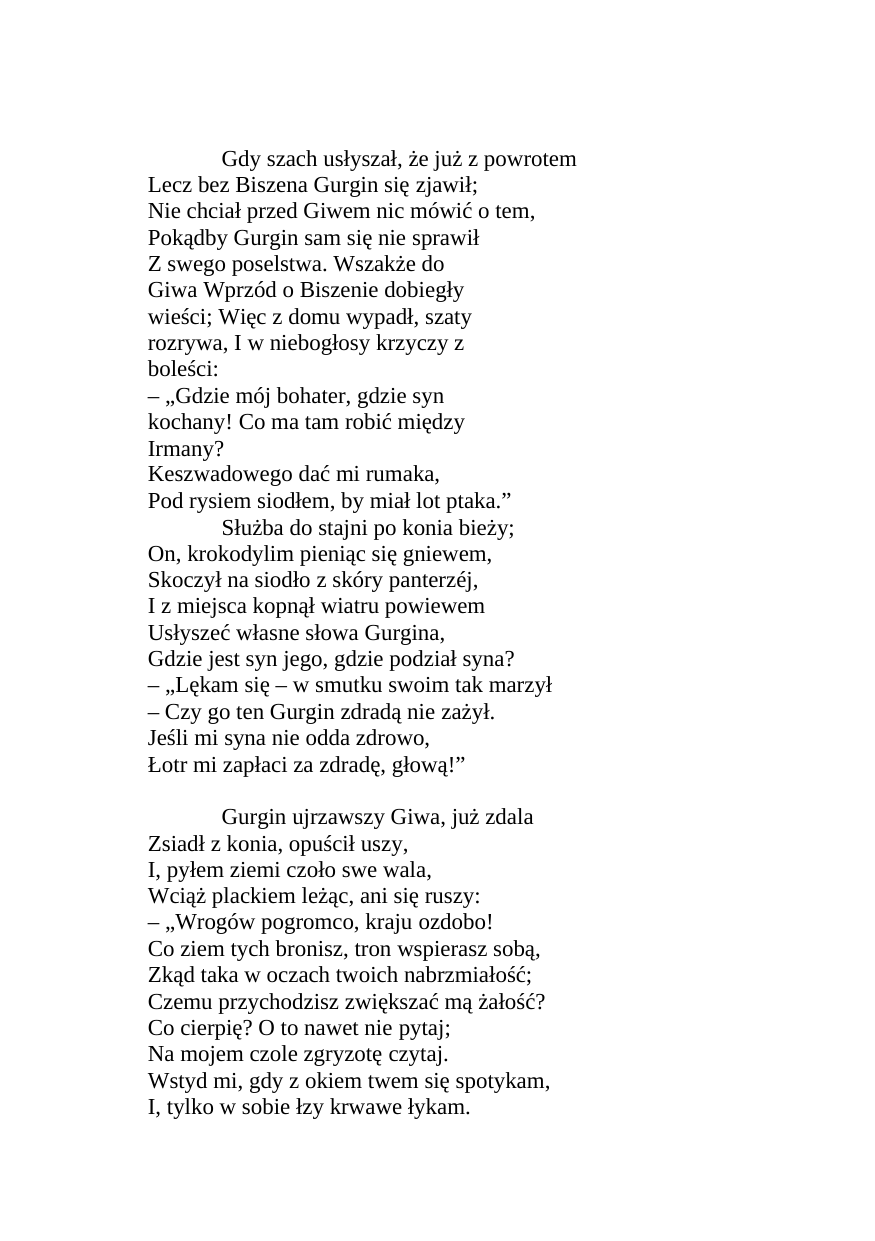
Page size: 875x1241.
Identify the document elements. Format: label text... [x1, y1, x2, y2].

text Gdzie jest syn jego, gdzie podział syna? [148, 645, 757, 672]
text Keszwadowego dać mi rumaka, [148, 461, 757, 487]
text Z swego poselstwa. Wszakże do Giwa Wprzód o Biszenie dobiegły wieści; Więc z domu wypadł, szaty rozrywa, I w niebogłosy krzyczy z boleści: [148, 250, 500, 382]
list „Lękam się – w smutku swoim tak marzył – Czy go ten Gurgin zdradą nie zażył. [148, 672, 569, 724]
text I z miejsca kopnął wiatru powiewem Usłyszeć własne słowa Gurgina, [148, 593, 487, 645]
list „Gdzie mój bohater, gdzie syn kochany! Co ma tam robić między Irmany? [148, 382, 534, 461]
list „Wrogów pogromco, kraju ozdobo! [148, 909, 757, 935]
text Gurgin ujrzawszy Giwa, już zdala Zsiadł z konia, opuścił uszy, [148, 803, 535, 856]
text Jeśli mi syna nie odda zdrowo, Łotr mi zapłaci za zdradę, głową!” [148, 724, 467, 777]
text On, krokodylim pieniąc się gniewem, Skoczył na siodło z skóry panterzéj, [148, 540, 494, 593]
text Wstyd mi, gdy z okiem twem się spotykam, I, tylko w sobie łzy krwawe łykam. [148, 1067, 556, 1119]
text Co ziem tych bronisz, tron wspierasz sobą, Zkąd taka w oczach twoich nabrzmiałość; Czemu przychodzisz zwiększać mą żałość? Co cierpię? O to nawet nie pytaj; [148, 935, 547, 1041]
text Gdy szach usłyszał, że już z powrotem Lecz bez Biszena Gurgin się zjawił; [148, 144, 578, 197]
text I, pyłem ziemi czoło swe wala, Wciąż plackiem leżąc, ani się ruszy: [148, 856, 482, 909]
text Na mojem czole zgryzotę czytaj. [148, 1041, 757, 1067]
text Pod rysiem siodłem, by miał lot ptaka.” Służba do stajni po konia bieży; [148, 487, 516, 540]
text Nie chciał przed Giwem nic mówić o tem, Pokądby Gurgin sam się nie sprawił [148, 197, 537, 250]
